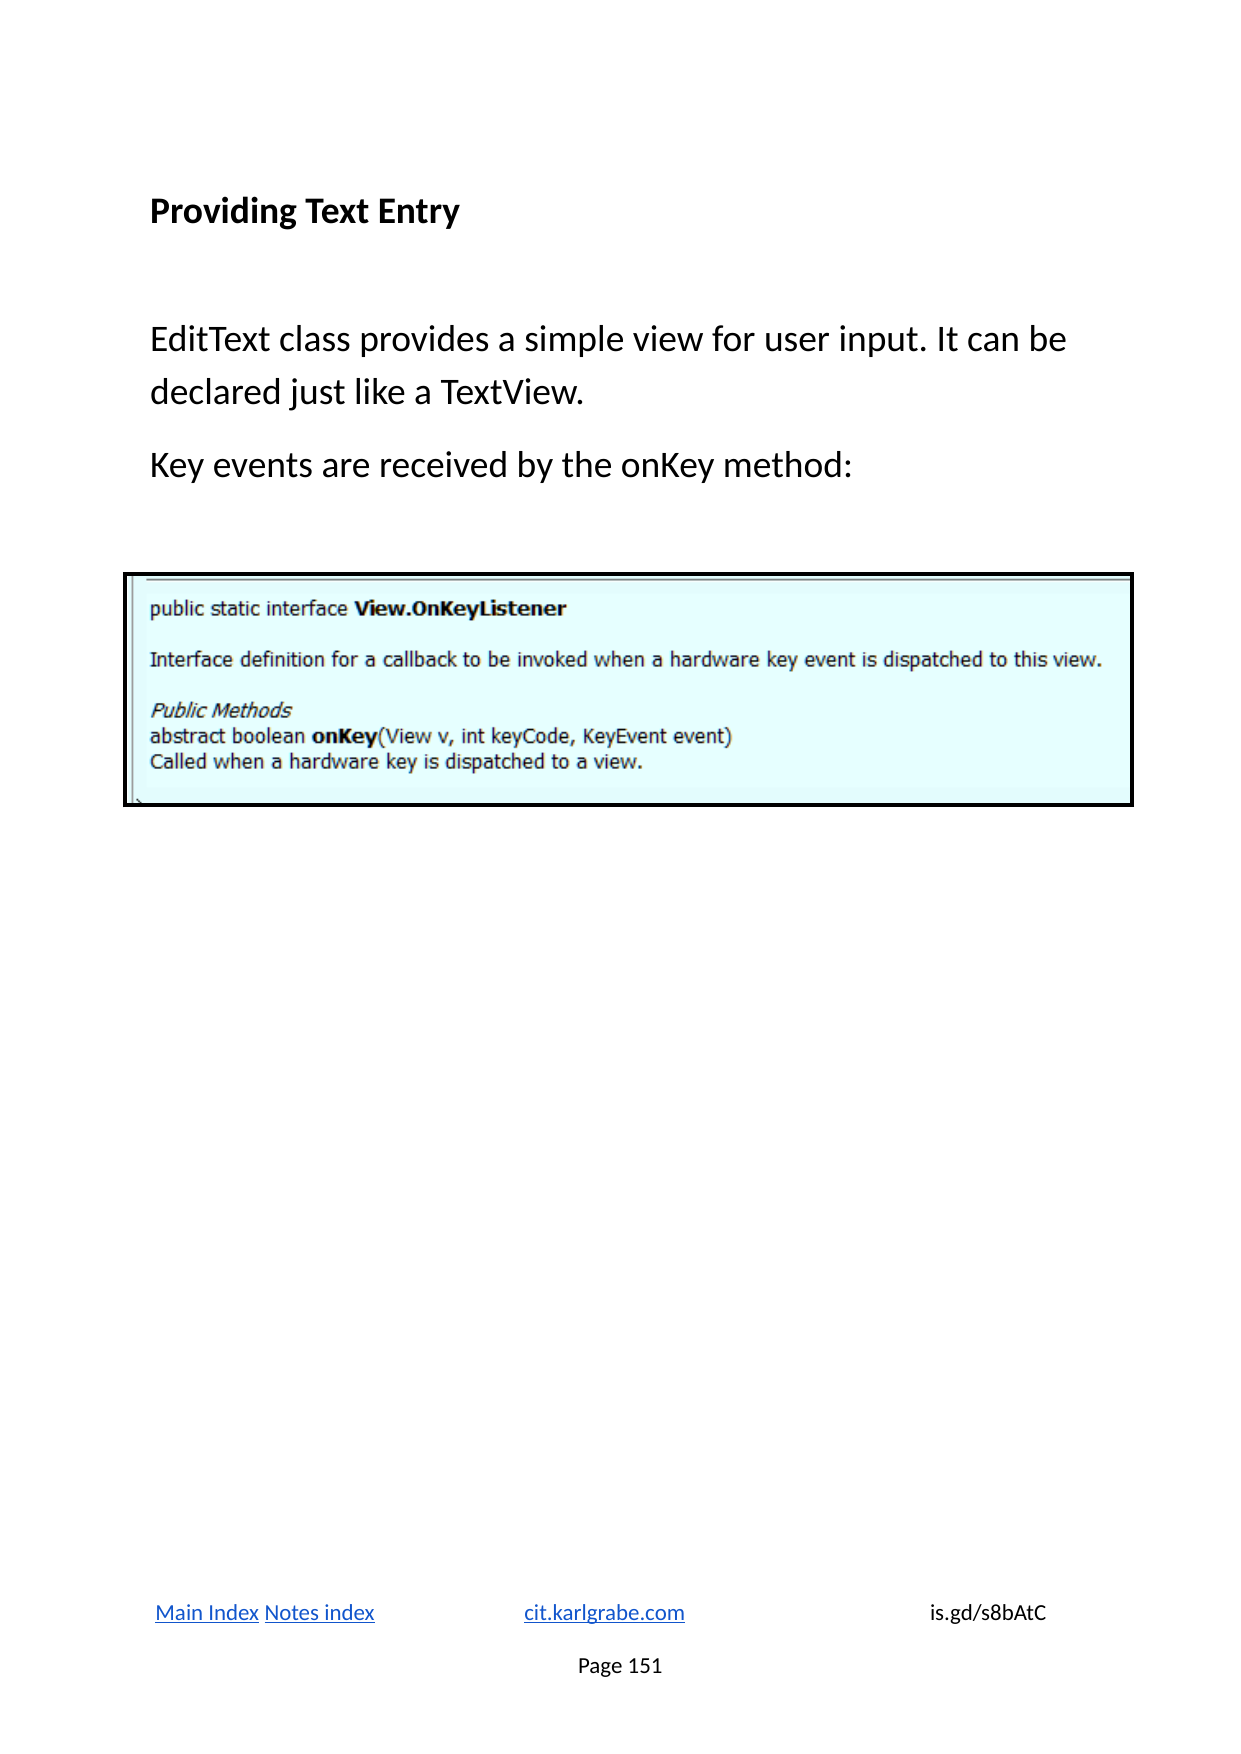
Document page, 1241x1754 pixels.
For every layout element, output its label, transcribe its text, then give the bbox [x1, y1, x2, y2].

text Key events are received by the onKey method: [150, 441, 1090, 487]
picture [127, 576, 1130, 803]
text EditText class provides a simple view for user input. It can be declared just like a TextView. [150, 315, 1090, 414]
subtitle Providing Text Entry [150, 187, 1090, 233]
